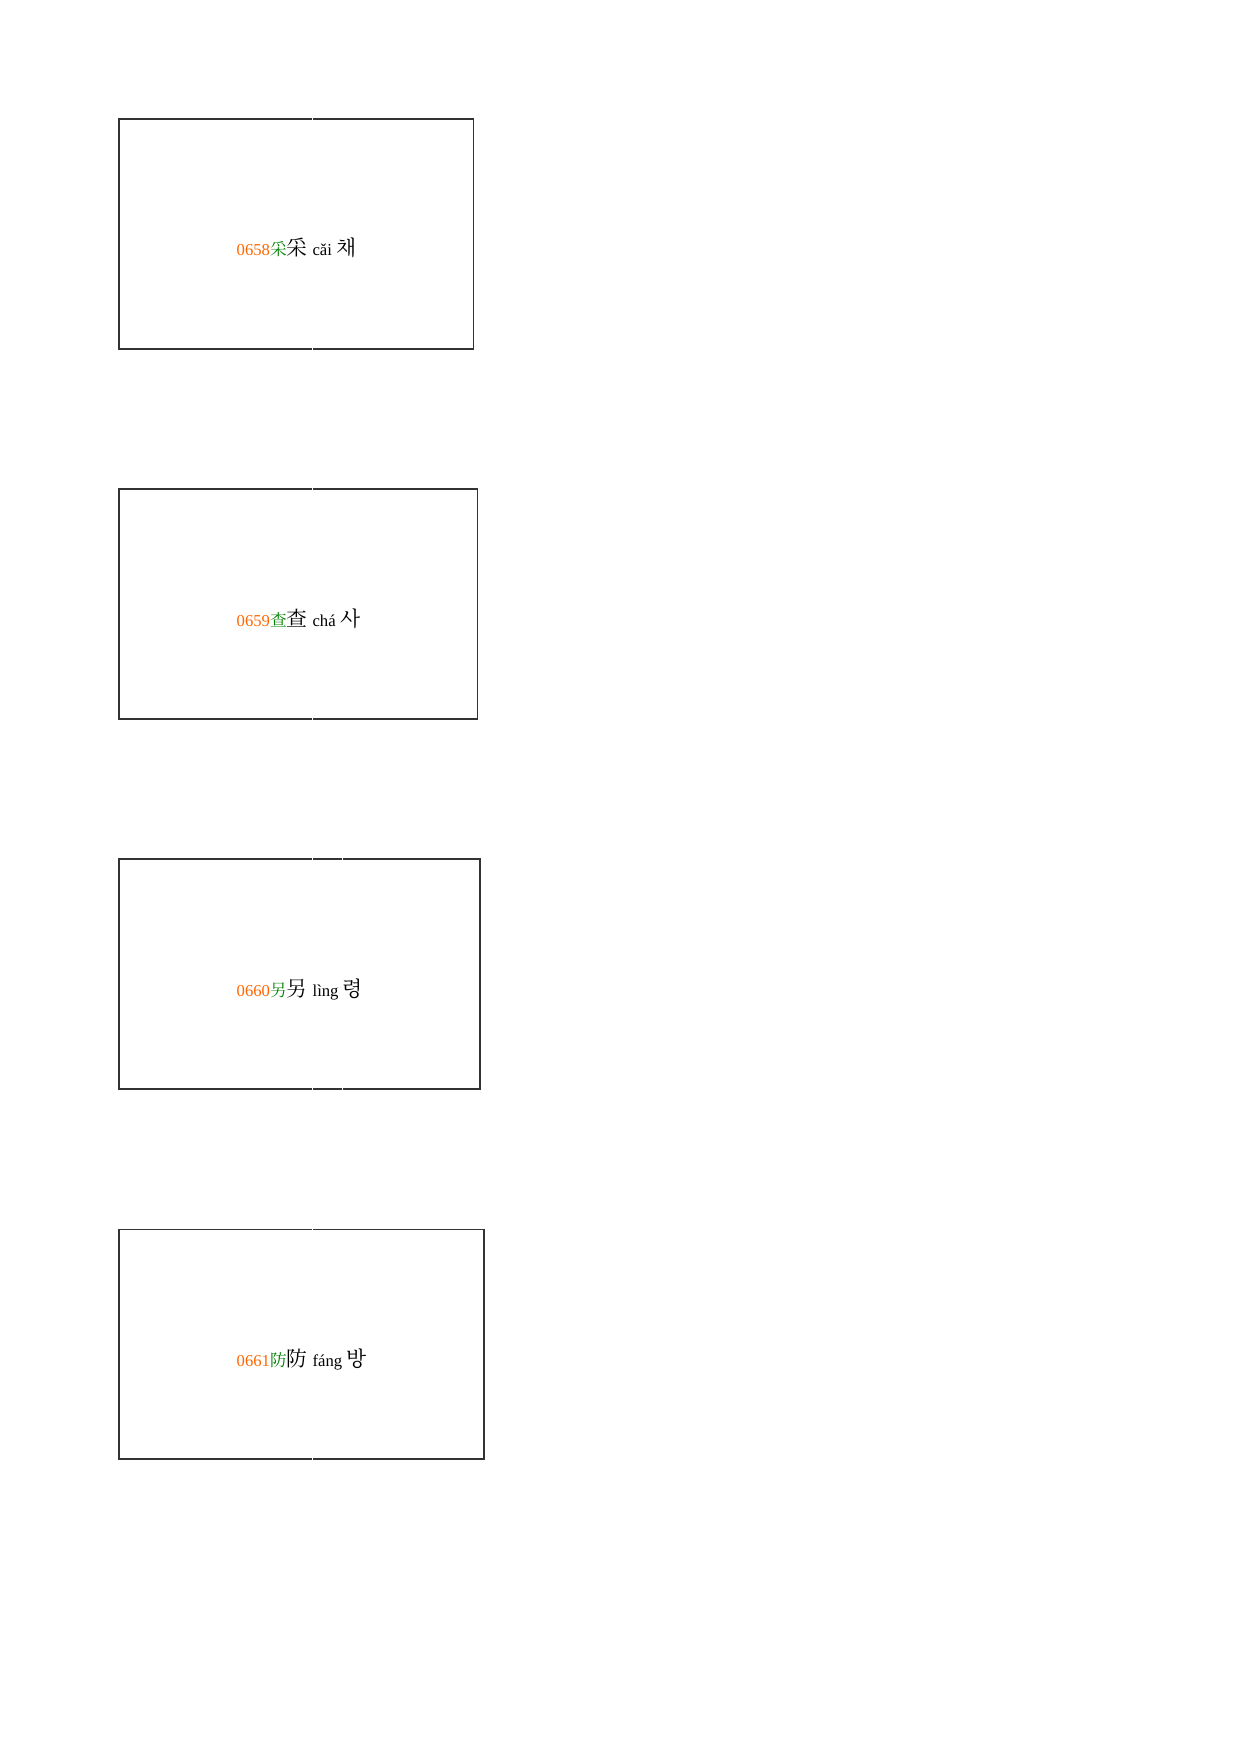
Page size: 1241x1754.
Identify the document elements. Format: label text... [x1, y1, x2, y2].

text [474, 118, 1122, 349]
text [485, 1228, 1122, 1460]
text 0658采采 cǎi 채 [120, 119, 473, 349]
text [478, 488, 1122, 719]
text 0661防防 fáng 방 [120, 1230, 483, 1459]
text 0659查查 chá 사 [120, 489, 477, 719]
text 0660另另 lìng 령 [120, 859, 479, 1089]
text [481, 858, 1122, 1090]
